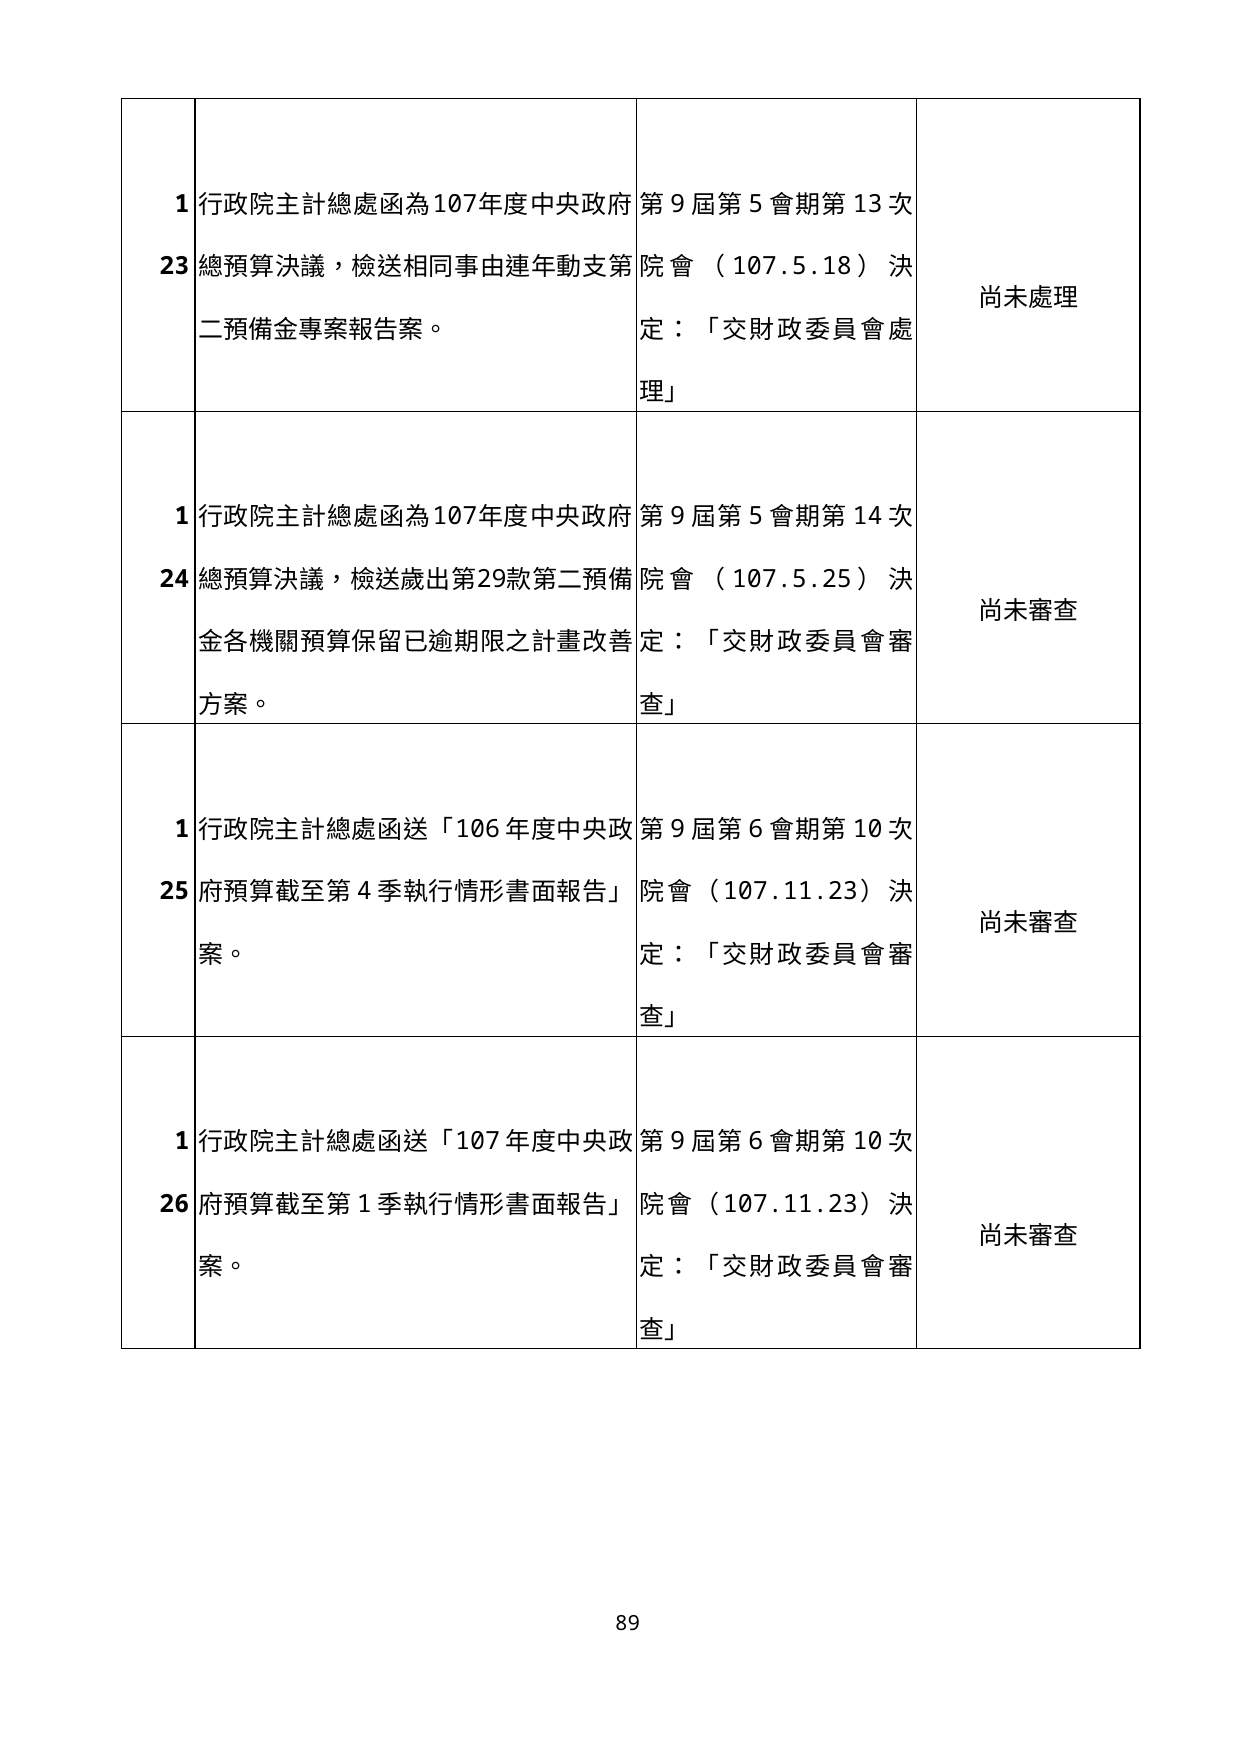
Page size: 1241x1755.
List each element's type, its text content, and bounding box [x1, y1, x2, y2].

table_cell 行政院主計總處函送「107年度中央政府預算截至第1季執行情形書面報告」案。 [196, 1037, 636, 1348]
table_cell 行政院主計總處函為107年度中央政府總預算決議，檢送歲出第29款第二預備金各機關預算保留已逾期限之計畫改善方案。 [196, 412, 636, 723]
table_cell 第9屆第5會期第14次院會（107.5.25）決定：「交財政委員會審查」 [637, 412, 916, 723]
table_cell 尚未審查 [917, 724, 1139, 1036]
table_cell 尚未處理 [917, 99, 1139, 411]
table_cell 第9屆第6會期第10次院會（107.11.23）決定：「交財政委員會審查」 [637, 724, 916, 1036]
table_cell 第9屆第5會期第13次院會（107.5.18）決定：「交財政委員會處理」 [637, 99, 916, 411]
table_cell 尚未審查 [917, 1037, 1139, 1348]
table_cell 第9屆第6會期第10次院會（107.11.23）決定：「交財政委員會審查」 [637, 1037, 916, 1348]
table_cell [122, 412, 194, 723]
table_cell 尚未審查 [917, 412, 1139, 723]
table_cell [122, 1037, 194, 1348]
table_cell 行政院主計總處函送「106年度中央政府預算截至第4季執行情形書面報告」案。 [196, 724, 636, 1036]
table_cell [122, 724, 194, 1036]
table_cell 行政院主計總處函為107年度中央政府總預算決議，檢送相同事由連年動支第二預備金專案報告案。 [196, 99, 636, 411]
table_cell [122, 99, 194, 411]
